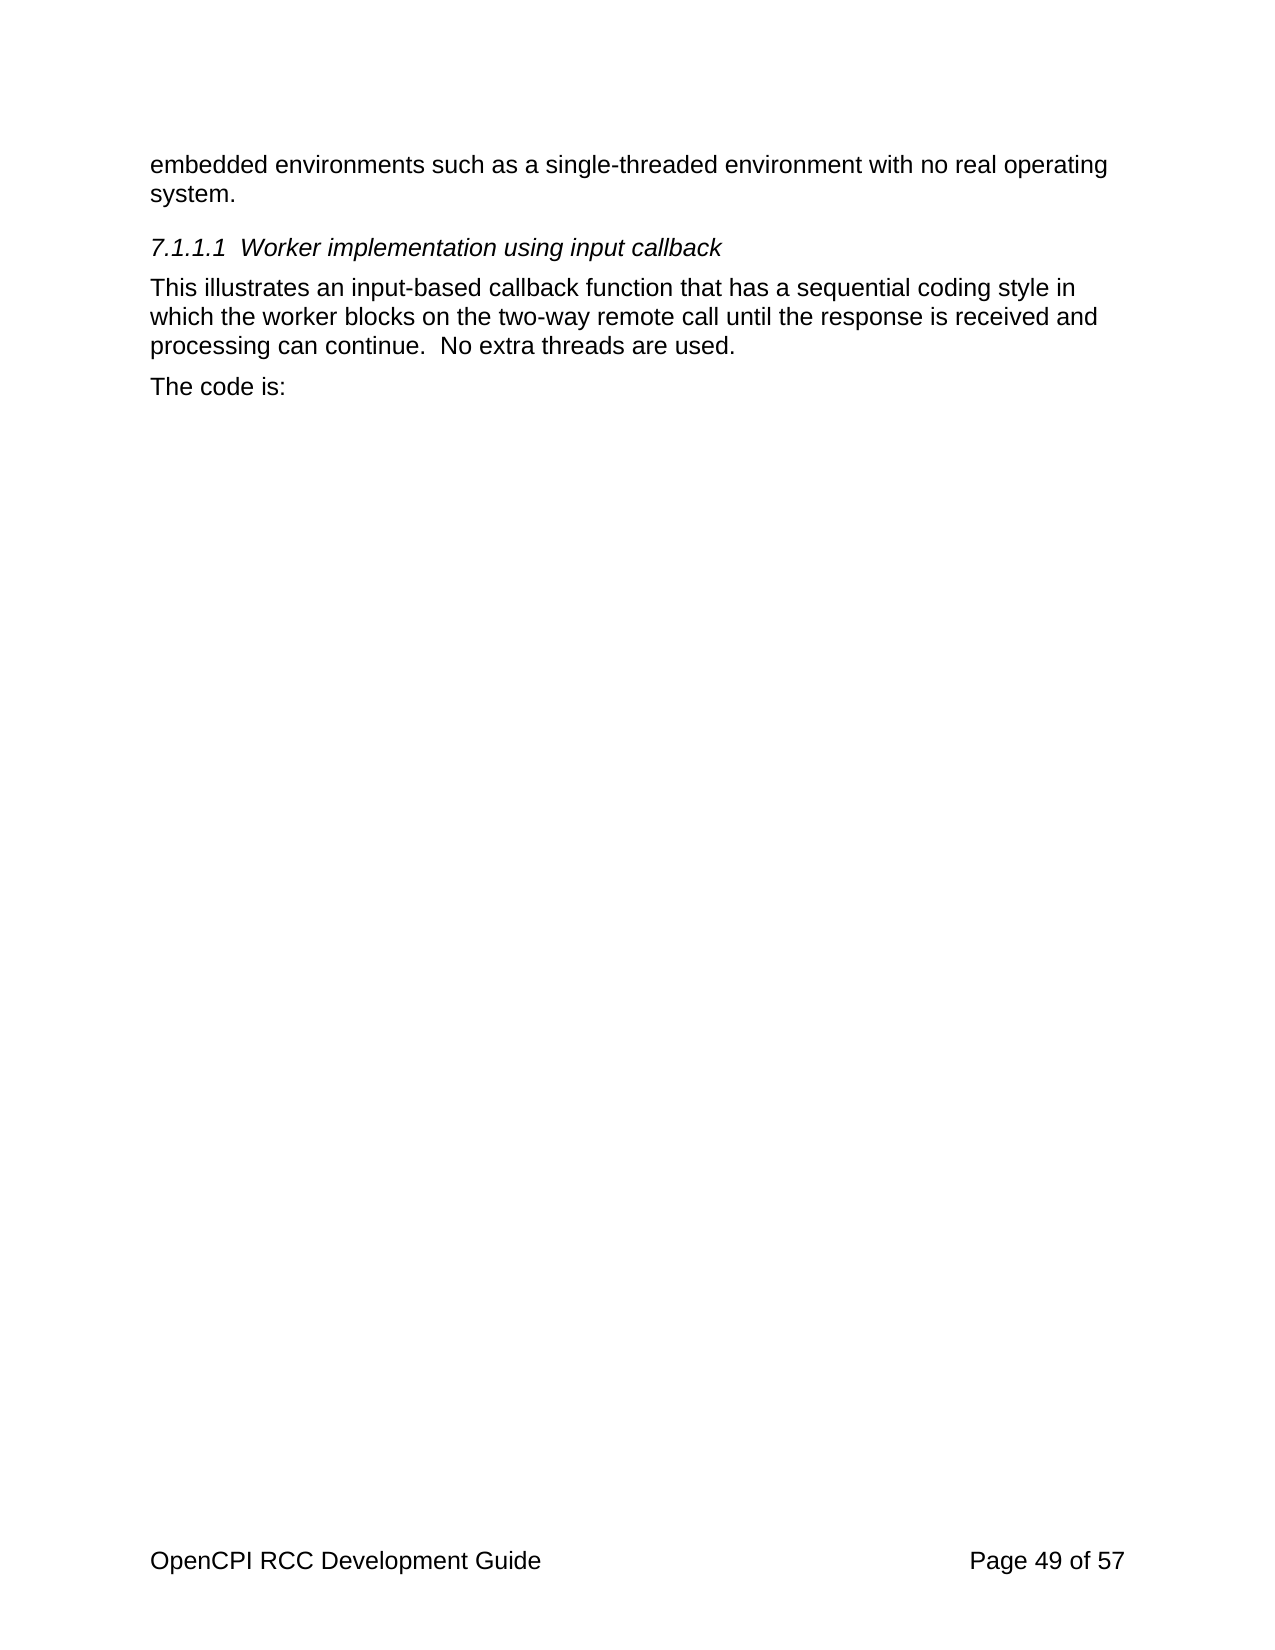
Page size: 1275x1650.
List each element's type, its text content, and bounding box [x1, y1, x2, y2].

text This illustrates an input-based callback function that has a sequential coding style in which the worker blocks on the two-way remote call until the response is received and processing can continue. No extra threads are used. [150, 273, 1125, 359]
text The code is: [150, 371, 1125, 400]
subtitle Worker implementation using input callback [150, 232, 1125, 261]
text embedded environments such as a single-threaded environment with no real operating system. [150, 150, 1125, 207]
